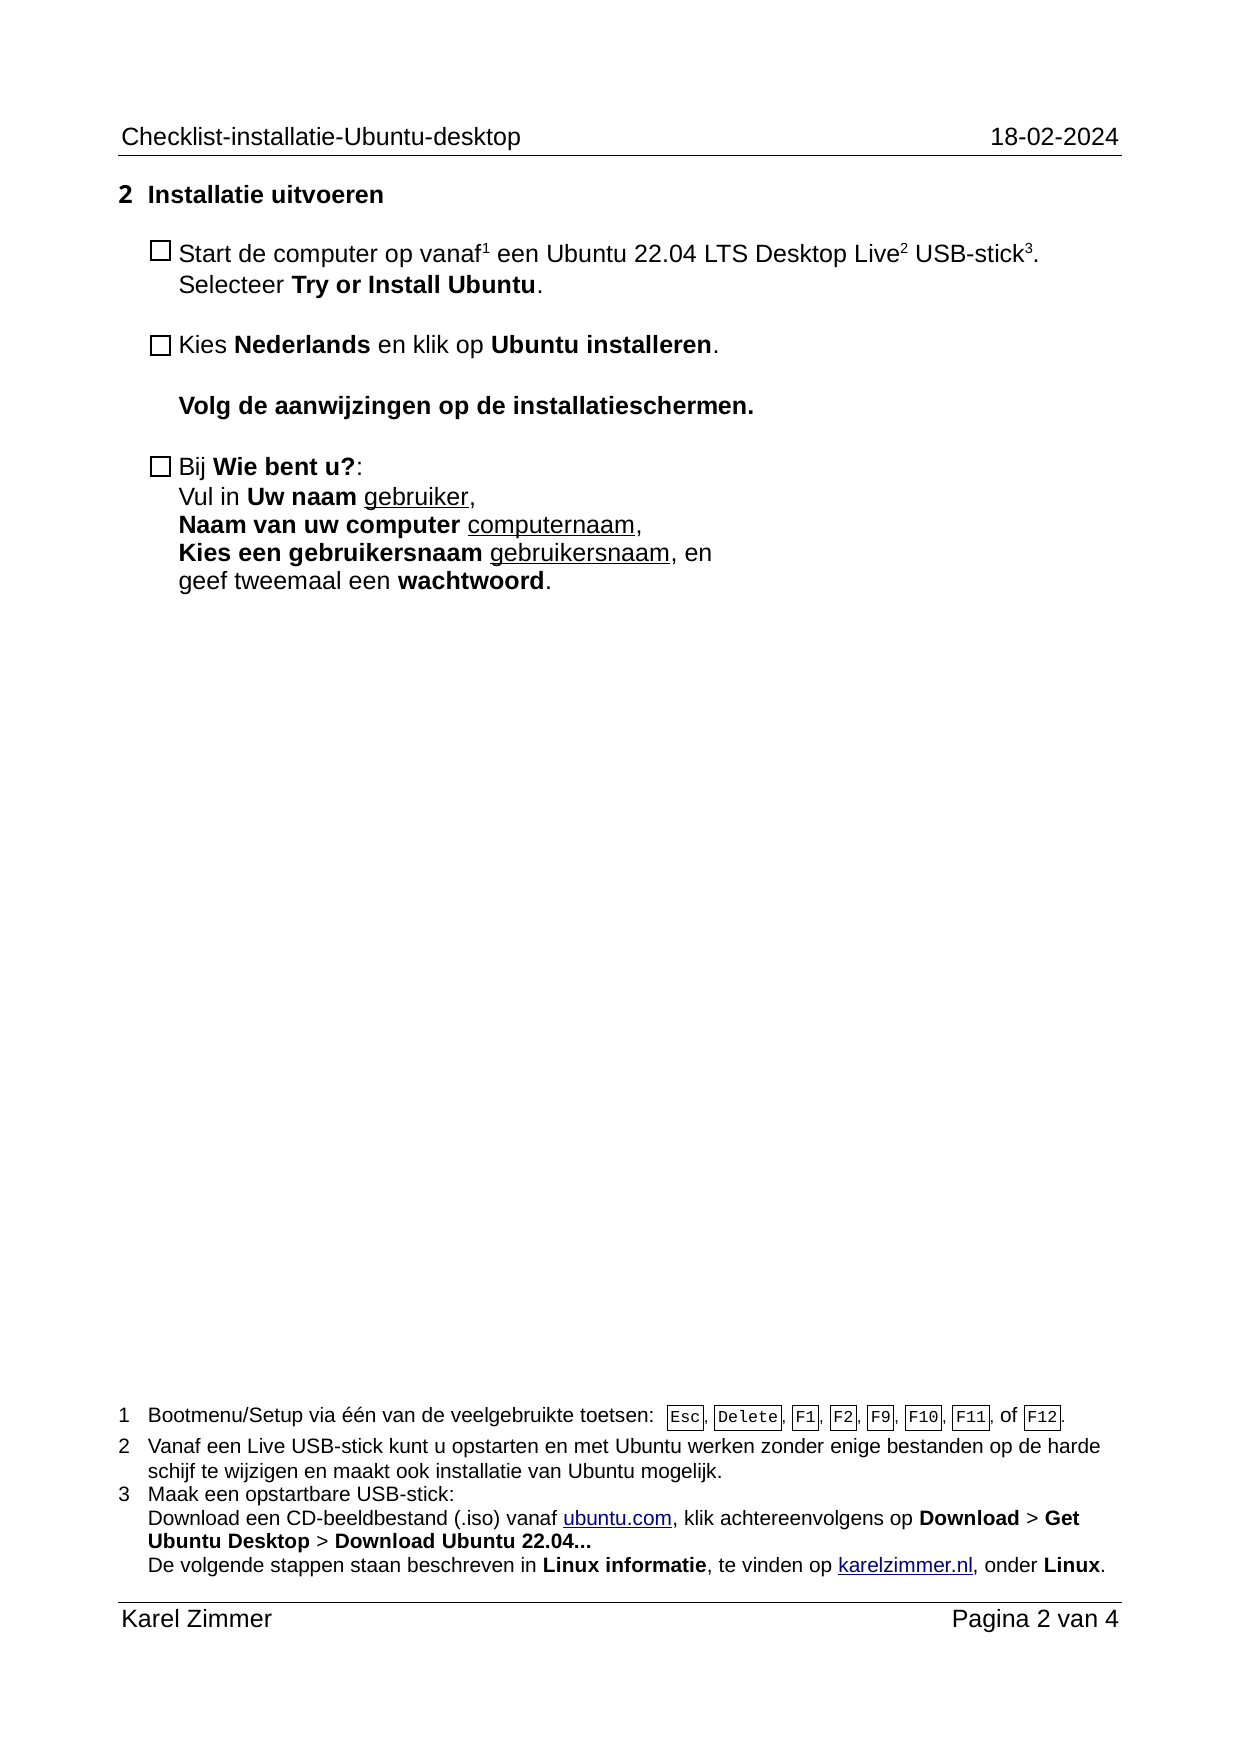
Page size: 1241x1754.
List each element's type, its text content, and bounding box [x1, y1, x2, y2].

table_cell [118, 421, 142, 451]
table_cell [118, 391, 142, 421]
table_cell [142, 330, 177, 360]
table_cell [177, 300, 1122, 330]
table_cell [142, 269, 177, 300]
table_cell Vul in Uw naam gebruiker, Naam van uw computer computernaam, Kies een gebruikersnaam gebruikersnaam, en geef tweemaal een wachtwoord. [177, 482, 1122, 596]
table_cell [118, 482, 142, 596]
table_header [118, 239, 142, 269]
table_cell [142, 421, 177, 451]
table_cell [118, 360, 142, 391]
table_cell [142, 482, 177, 596]
table_cell Selecteer Try or Install Ubuntu. [177, 269, 1122, 300]
table_cell [177, 360, 1122, 391]
table_header Start de computer op vanaf een Ubuntu 22.04 LTS Desktop Live USB-stick. [177, 239, 1122, 269]
table_cell [177, 421, 1122, 451]
table_cell Kies Nederlands en klik op Ubuntu installeren. [177, 330, 1122, 360]
table_cell [118, 330, 142, 360]
table_cell [142, 391, 177, 421]
table_header [142, 239, 177, 269]
table_cell [118, 269, 142, 300]
list Installatie uitvoeren [118, 177, 1122, 211]
table_cell [142, 300, 177, 330]
table_cell Bij Wie bent u?: [177, 451, 1122, 482]
table_cell [142, 360, 177, 391]
table_cell Volg de aanwijzingen op de installatieschermen. [177, 391, 1122, 421]
table_cell [118, 300, 142, 330]
table_cell [142, 451, 177, 482]
table_cell [118, 451, 142, 482]
